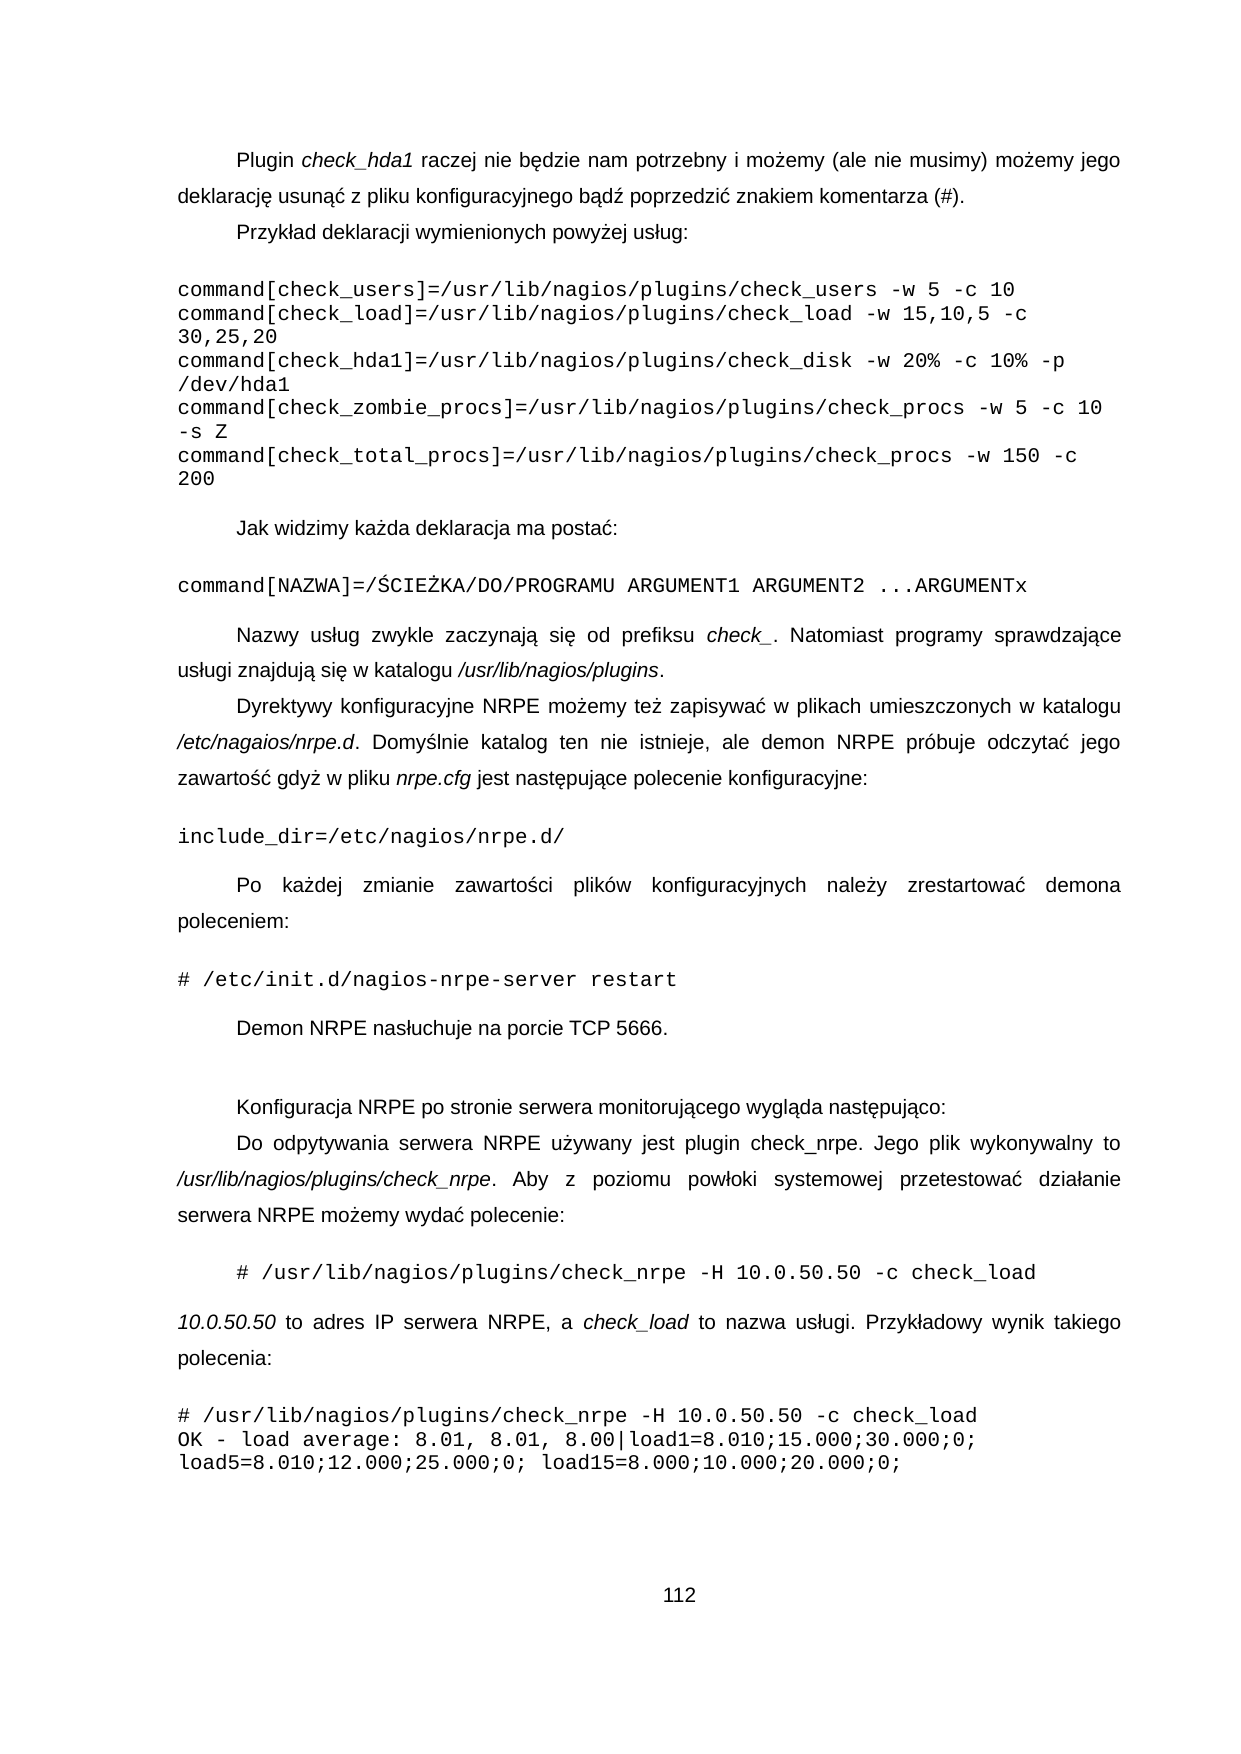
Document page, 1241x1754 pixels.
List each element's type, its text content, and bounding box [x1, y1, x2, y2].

text include_dir=/etc/nagios/nrpe.d/ [177, 826, 1122, 849]
text OK - load average: 8.01, 8.01, 8.00|load1=8.010;15.000;30.000;0; load5=8.010;12.000;25.000;0; load15=8.000;10.000;20.000;0; [177, 1429, 1122, 1476]
text command[check_total_procs]=/usr/lib/nagios/plugins/check_procs -w 150 -c 200 [177, 444, 1122, 492]
text Jak widzimy każda deklaracja ma postać: [177, 516, 1122, 539]
text command[check_hda1]=/usr/lib/nagios/plugins/check_disk -w 20% -c 10% -p /dev/hda1 [177, 350, 1122, 397]
text command[check_load]=/usr/lib/nagios/plugins/check_load -w 15,10,5 -c 30,25,20 [177, 303, 1122, 350]
text 10.0.50.50 to adres IP serwera NRPE, a check_load to nazwa usługi. Przykładowy wynik takiego polecenia: [177, 1309, 1122, 1369]
text Demon NRPE nasłuchuje na porcie TCP 5666. [177, 1016, 1122, 1040]
text Nazwy usług zwykle zaczynają się od prefiksu check_. Natomiast programy sprawdzające usługi znajdują się w katalogu /usr/lib/nagios/plugins. [177, 622, 1122, 682]
text command[check_users]=/usr/lib/nagios/plugins/check_users -w 5 -c 10 [177, 279, 1122, 303]
text Konfiguracja NRPE po stronie serwera monitorującego wygląda następująco: [177, 1095, 1122, 1119]
text command[NAZWA]=/ŚCIEŻKA/DO/PROGRAMU ARGUMENT1 ARGUMENT2 ...ARGUMENTx [177, 575, 1122, 599]
text Do odpytywania serwera NRPE używany jest plugin check_nrpe. Jego plik wykonywalny to /usr/lib/nagios/plugins/check_nrpe. Aby z poziomu powłoki systemowej przetestować działanie serwera NRPE możemy wydać polecenie: [177, 1131, 1122, 1227]
text # /etc/init.d/nagios-nrpe-server restart [177, 968, 1122, 992]
text # /usr/lib/nagios/plugins/check_nrpe -H 10.0.50.50 -c check_load [177, 1405, 1122, 1429]
text Plugin check_hda1 raczej nie będzie nam potrzebny i możemy (ale nie musimy) możemy jego deklarację usunąć z pliku konfiguracyjnego bądź poprzedzić znakiem komentarza (#). [177, 148, 1122, 207]
text # /usr/lib/nagios/plugins/check_nrpe -H 10.0.50.50 -c check_load [177, 1262, 1122, 1286]
text command[check_zombie_procs]=/usr/lib/nagios/plugins/check_procs -w 5 -c 10 -s Z [177, 397, 1122, 444]
text Przykład deklaracji wymienionych powyżej usług: [177, 219, 1122, 243]
text Dyrektywy konfiguracyjne NRPE możemy też zapisywać w plikach umieszczonych w katalogu /etc/nagaios/nrpe.d. Domyślnie katalog ten nie istnieje, ale demon NRPE próbuje odczytać jego zawartość gdyż w pliku nrpe.cfg jest następujące polecenie konfiguracyjne: [177, 694, 1122, 790]
text Po każdej zmianie zawartości plików konfiguracyjnych należy zrestartować demona poleceniem: [177, 873, 1122, 933]
